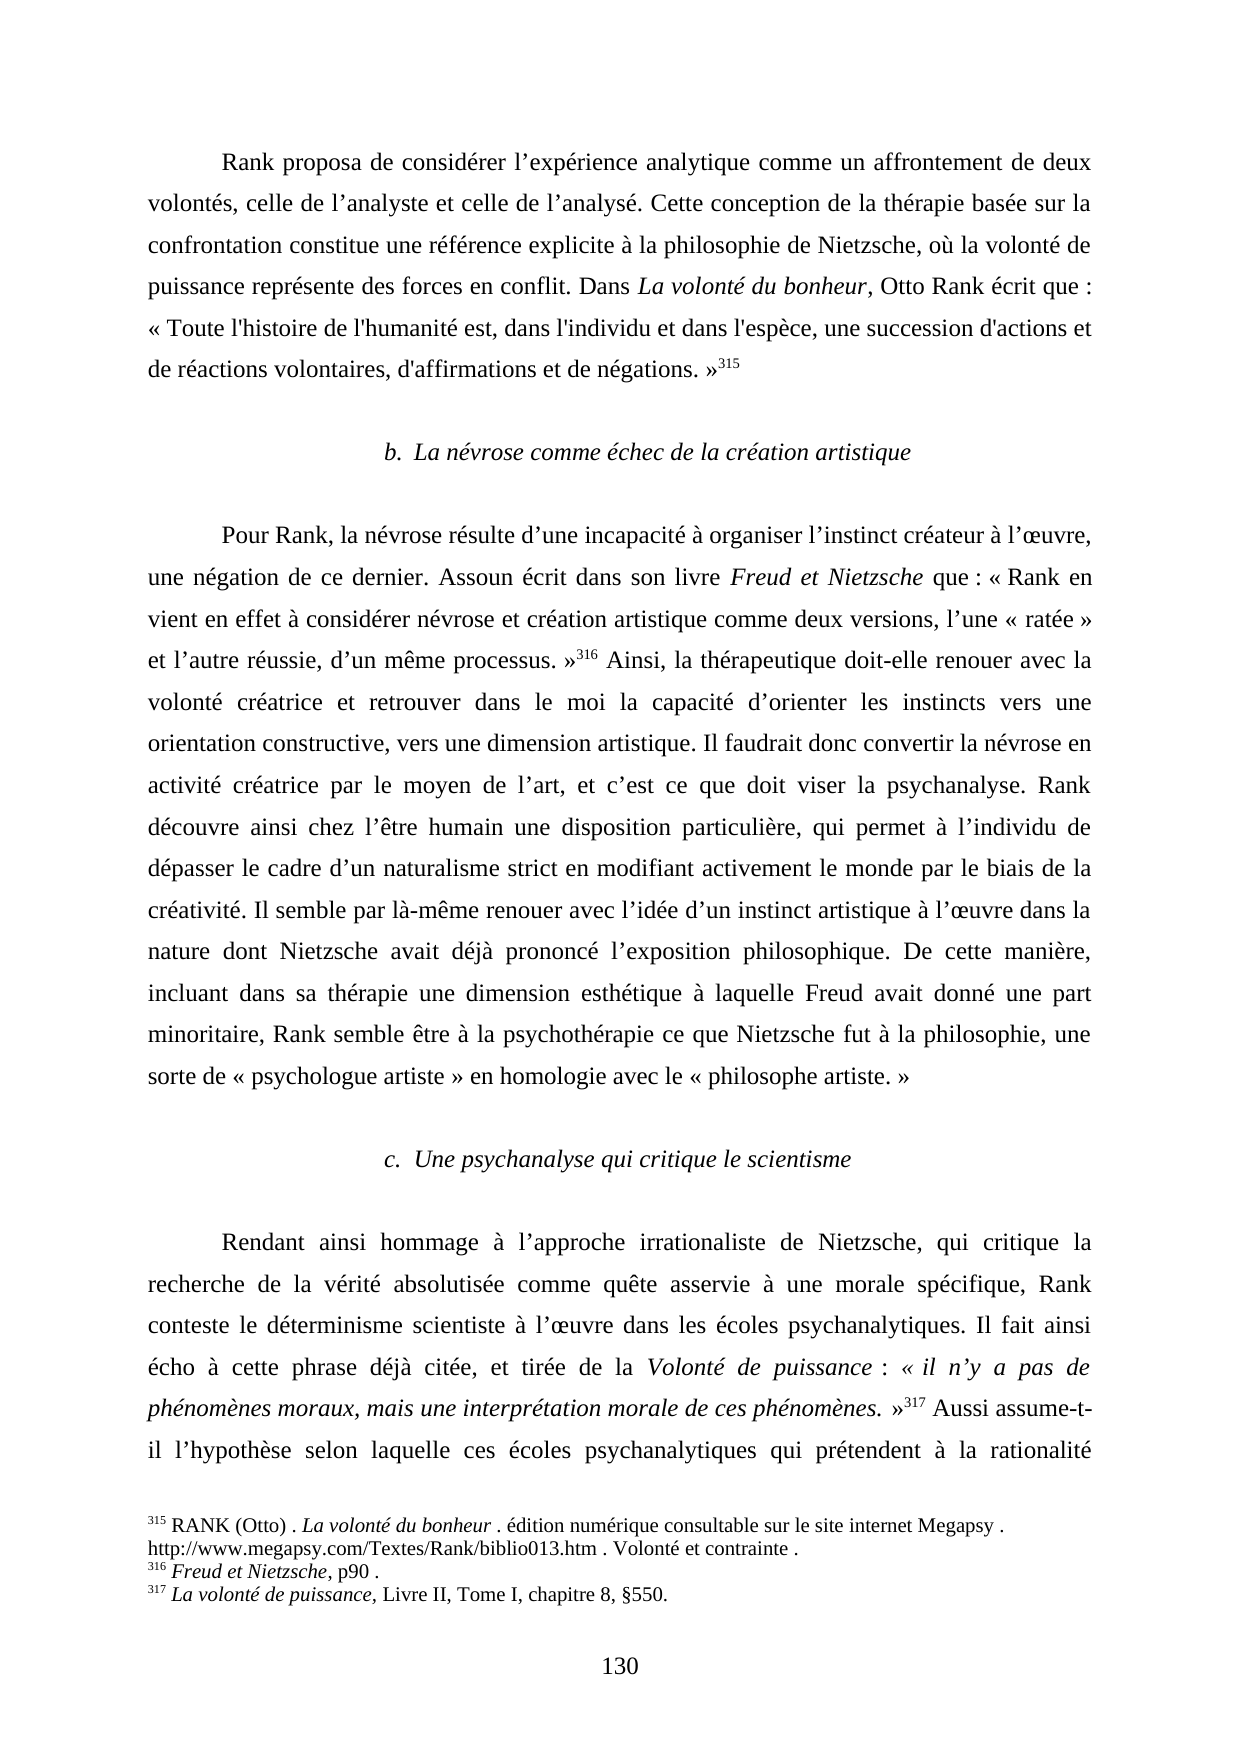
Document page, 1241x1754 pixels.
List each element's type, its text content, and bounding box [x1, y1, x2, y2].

text Rendant ainsi hommage à l’approche irrationaliste de Nietzsche, qui critique la recherche de la vérité absolutisée comme quête asservie à une morale spécifique, Rank conteste le déterminisme scientiste à l’œuvre dans les écoles psychanalytiques. Il fait ainsi écho à cette phrase déjà citée, et tirée de la Volonté de puissance : « il n’y a pas de phénomènes moraux, mais une interprétation morale de ces phénomènes. » Aussi assume-t-il l’hypothèse selon laquelle ces écoles psychanalytiques qui prétendent à la rationalité [148, 1228, 1092, 1464]
text Pour Rank, la névrose résulte d’une incapacité à organiser l’instinct créateur à l’œuvre, une négation de ce dernier. Assoun écrit dans son livre Freud et Nietzsche que : « Rank en vient en effet à considérer névrose et création artistique comme deux versions, l’une « ratée » et l’autre réussie, d’un même processus. » Ainsi, la thérapeutique doit-elle renouer avec la volonté créatrice et retrouver dans le moi la capacité d’orienter les instincts vers une orientation constructive, vers une dimension artistique. Il faudrait donc convertir la névrose en activité créatrice par le moyen de l’art, et c’est ce que doit viser la psychanalyse. Rank découvre ainsi chez l’être humain une disposition particulière, qui permet à l’individu de dépasser le cadre d’un naturalisme strict en modifiant activement le monde par le biais de la créativité. Il semble par là-même renouer avec l’idée d’un instinct artistique à l’œuvre dans la nature dont Nietzsche avait déjà prononcé l’exposition philosophique. De cette manière, incluant dans sa thérapie une dimension esthétique à laquelle Freud avait donné une part minoritaire, Rank semble être à la psychothérapie ce que Nietzsche fut à la philosophie, une sorte de « psychologue artiste » en homologie avec le « philosophe artiste. » [148, 522, 1092, 1090]
text Freud et Nietzsche, p90 . [148, 1560, 1092, 1583]
list Une psychanalyse qui critique le scientisme [384, 1145, 1092, 1173]
text Rank proposa de considérer l’expérience analytique comme un affrontement de deux volontés, celle de l’analyste et celle de l’analysé. Cette conception de la thérapie basée sur la confrontation constitue une référence explicite à la philosophie de Nietzsche, où la volonté de puissance représente des forces en conflit. Dans La volonté du bonheur, Otto Rank écrit que : « Toute l'histoire de l'humanité est, dans l'individu et dans l'espèce, une succession d'actions et de réactions volontaires, d'affirmations et de négations. » [148, 148, 1092, 383]
text RANK (Otto) . La volonté du bonheur . édition numérique consultable sur le site internet Megapsy . http://www.megapsy.com/Textes/Rank/biblio013.htm . Volonté et contrainte . [148, 1514, 1092, 1560]
list La névrose comme échec de la création artistique [384, 438, 1092, 466]
text La volonté de puissance, Livre II, Tome I, chapitre 8, §550. [148, 1583, 1092, 1606]
